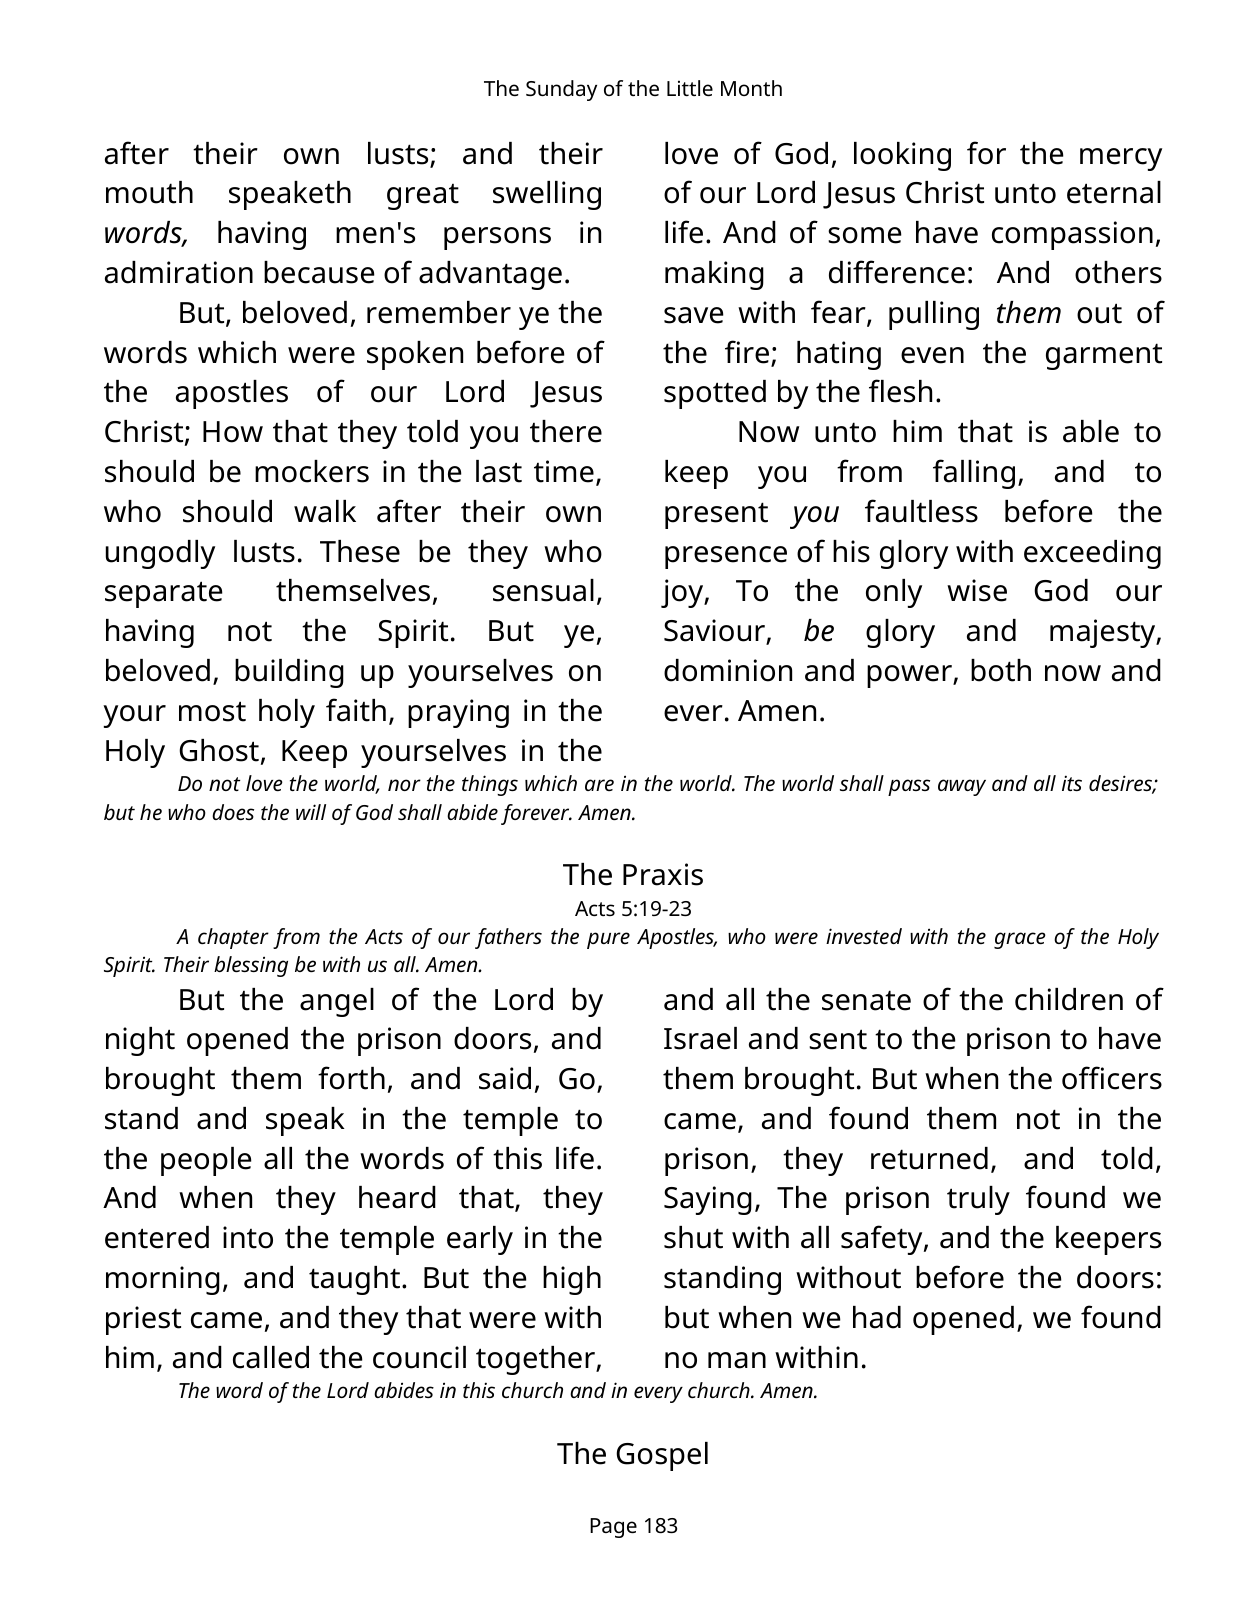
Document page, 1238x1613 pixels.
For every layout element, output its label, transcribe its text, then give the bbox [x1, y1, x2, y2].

text The Gospel [103, 1433, 1163, 1473]
text and all the senate of the children of Israel and sent to the prison to have them brought. But when the officers came, and found them not in the prison, they returned, and told, Saying, The prison truly found we shut with all safety, and the keepers standing without before the doors: but when we had opened, we found no man within. [663, 979, 1163, 1377]
text love of God, looking for the mercy of our Lord Jesus Christ unto eternal life. And of some have compassion, making a difference: And others save with fear, pulling them out of the fire; hating even the garment spotted by the flesh. [663, 133, 1163, 411]
text after their own lusts; and their mouth speaketh great swelling words, having men's persons in admiration because of advantage. [103, 133, 604, 292]
text A chapter from the Acts of our fathers the pure Apostles, who were invested with the grace of the Holy Spirit. Their blessing be with us all. Amen. [103, 922, 1163, 979]
text Acts 5:19-23 [103, 894, 1163, 922]
text The Praxis [103, 854, 1163, 894]
text Do not love the world, nor the things which are in the world. The world shall pass away and all its desires; but he who does the will of God shall abide forever. Amen. [103, 769, 1163, 826]
text The Sunday of the Little Month [102, 74, 1165, 102]
text But the angel of the Lord by night opened the prison doors, and brought them forth, and said, Go, stand and speak in the temple to the people all the words of this life. And when they heard that, they entered into the temple early in the morning, and taught. But the high priest came, and they that were with him, and called the council together, [103, 979, 604, 1377]
text The word of the Lord abides in this church and in every church. Amen. [103, 1377, 1163, 1405]
text Now unto him that is able to keep you from falling, and to present you faultless before the presence of his glory with exceeding joy, To the only wise God our Saviour, be glory and majesty, dominion and power, both now and ever. Amen. [663, 411, 1163, 730]
text But, beloved, remember ye the words which were spoken before of the apostles of our Lord Jesus Christ; How that they told you there should be mockers in the last time, who should walk after their own ungodly lusts. These be they who separate themselves, sensual, having not the Spirit. But ye, beloved, building up yourselves on your most holy faith, praying in the Holy Ghost, Keep yourselves in the [103, 292, 604, 769]
